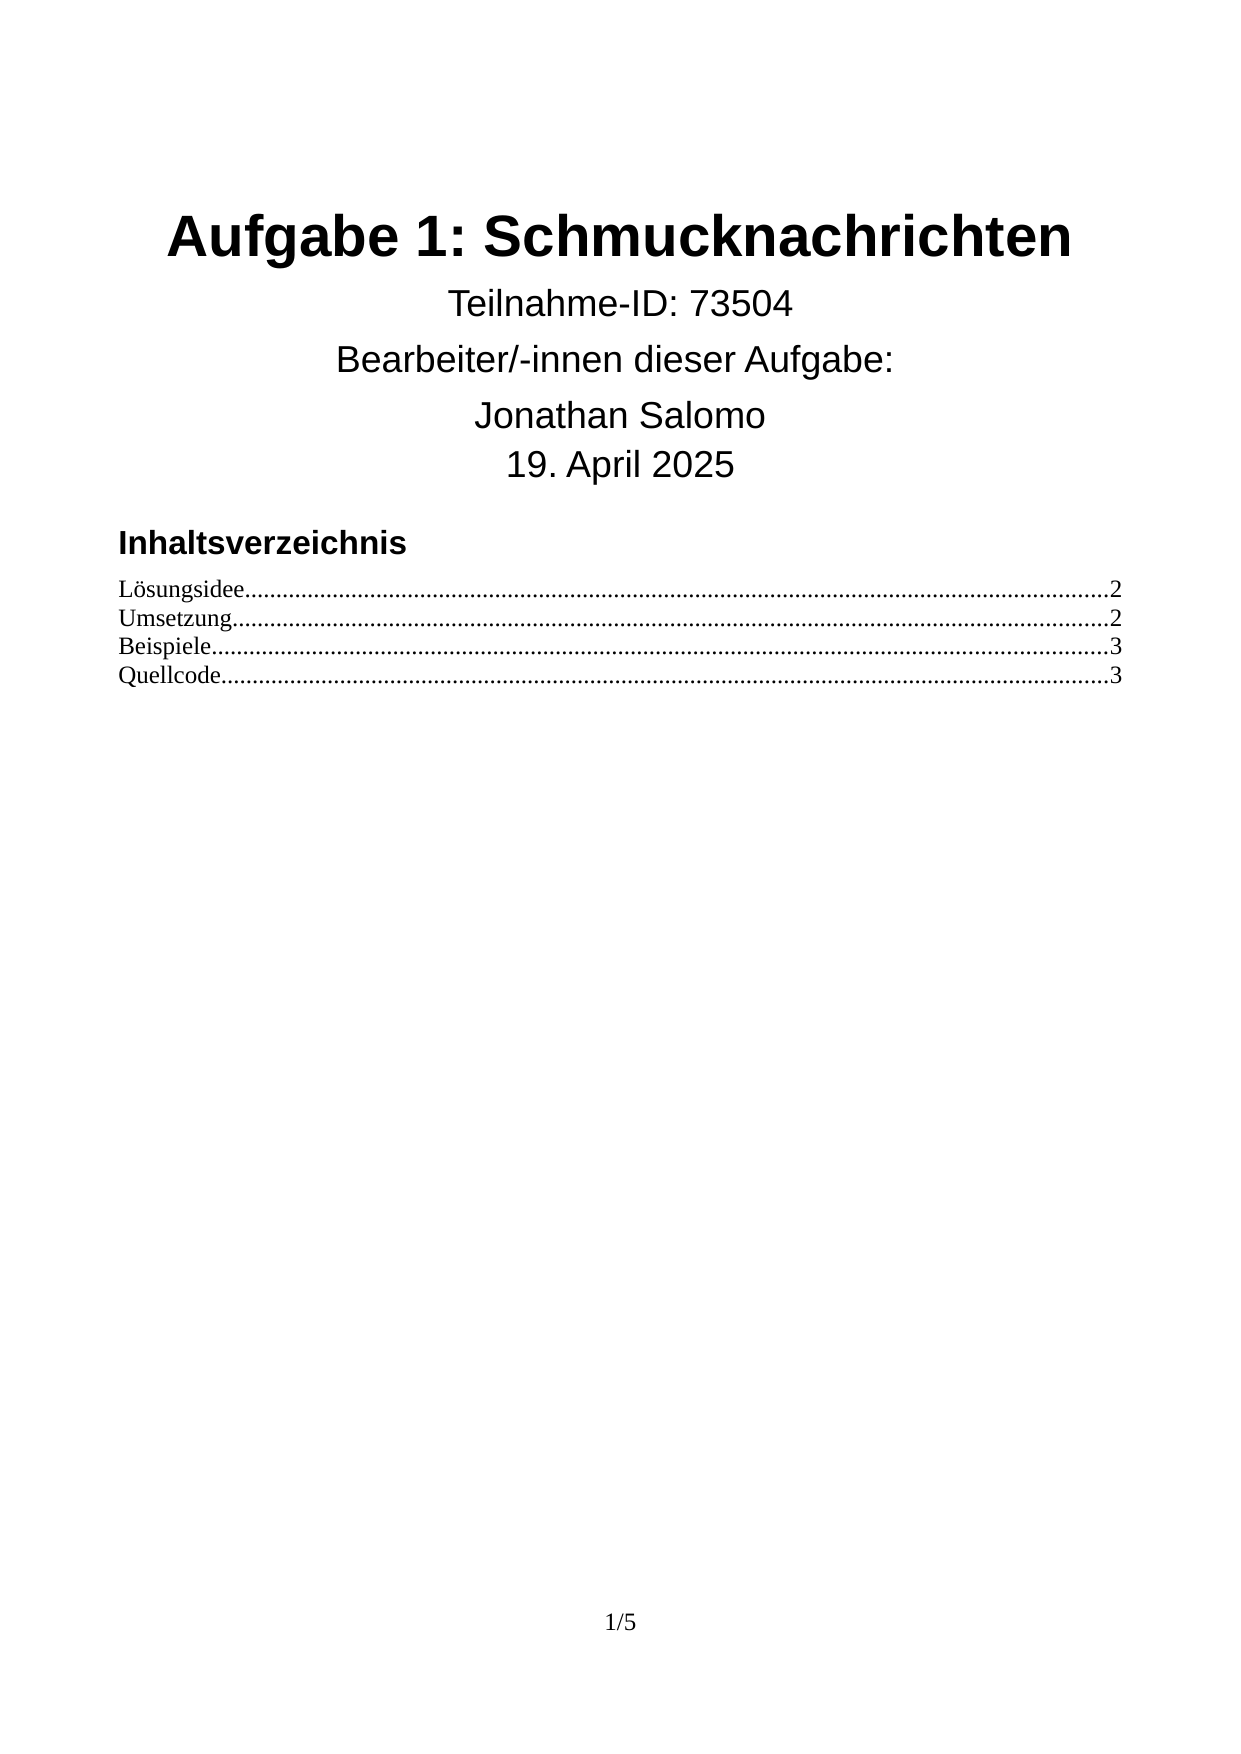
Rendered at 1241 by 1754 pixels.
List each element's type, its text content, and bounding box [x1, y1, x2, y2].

text Lösungsidee 2 [118, 574, 1122, 603]
title Aufgabe 1: Schmucknachrichten [118, 202, 1122, 269]
text Quellcode 3 [118, 660, 1122, 689]
subtitle 19. April 2025 [118, 442, 1122, 485]
text Jonathan Salomo [118, 393, 1122, 436]
subtitle Inhaltsverzeichnis [118, 523, 1122, 561]
text Beispiele 3 [118, 631, 1122, 660]
text Umsetzung 2 [118, 603, 1122, 631]
text Teilnahme-ID: 73504 [118, 281, 1122, 324]
subtitle Bearbeiter/-innen dieser Aufgabe: [118, 337, 1122, 380]
